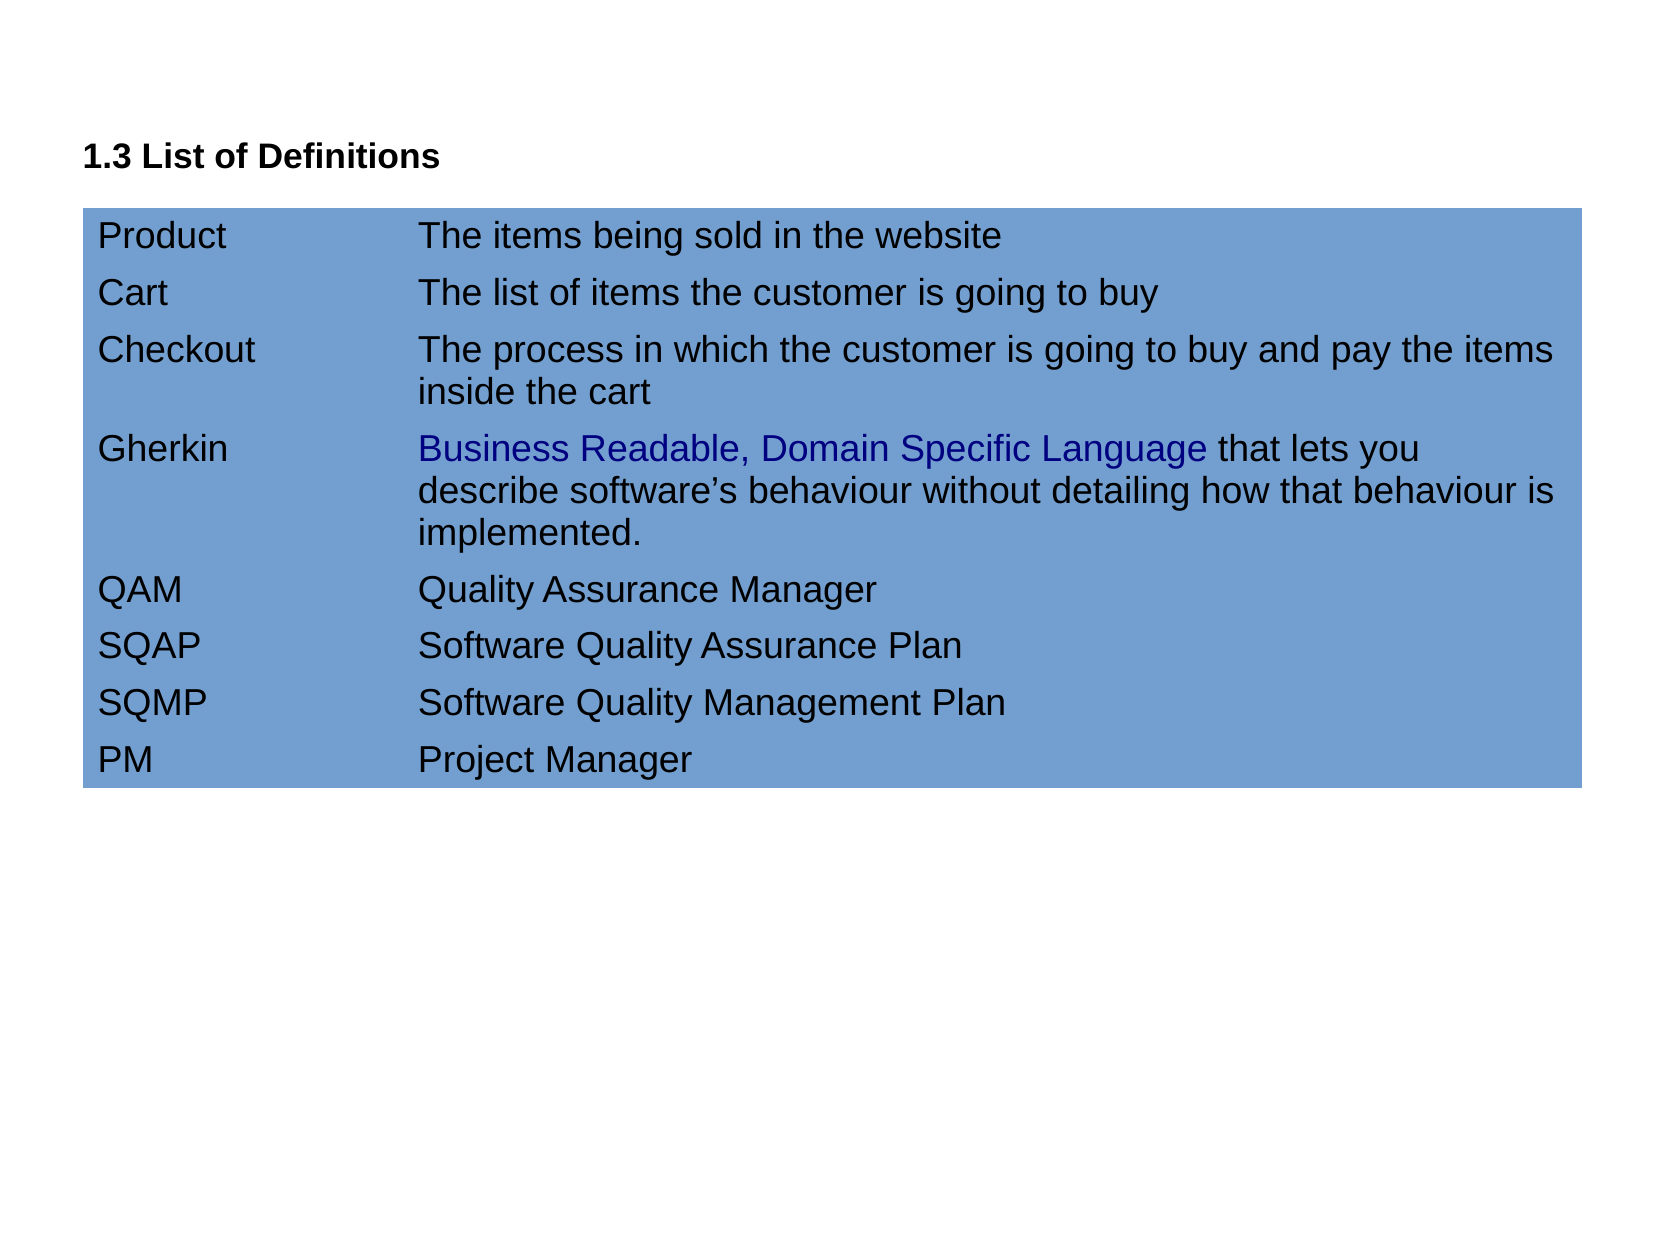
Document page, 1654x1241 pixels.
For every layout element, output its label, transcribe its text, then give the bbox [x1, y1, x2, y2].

table_cell Software Quality Management Plan [403, 674, 1582, 731]
table_cell Quality Assurance Manager [403, 561, 1582, 618]
table_cell Software Quality Assurance Plan [403, 618, 1582, 674]
table_cell Cart [83, 264, 403, 321]
table_cell PM [83, 731, 403, 788]
title 1.3 List of Definitions [82, 132, 1571, 173]
table_cell Gherkin [83, 420, 403, 561]
table_cell SQAP [83, 618, 403, 674]
table_cell QAM [83, 561, 403, 618]
table_cell The list of items the customer is going to buy [403, 264, 1582, 321]
table_cell The process in which the customer is going to buy and pay the items inside the cart [403, 321, 1582, 420]
table_cell Checkout [83, 321, 403, 420]
table_header The items being sold in the website [403, 208, 1582, 264]
table_cell Project Manager [403, 731, 1582, 788]
table_cell Business Readable, Domain Specific Language that lets you describe software’s behaviour without detailing how that behaviour is implemented. [403, 420, 1582, 561]
table_header Product [83, 208, 403, 264]
table_cell SQMP [83, 674, 403, 731]
